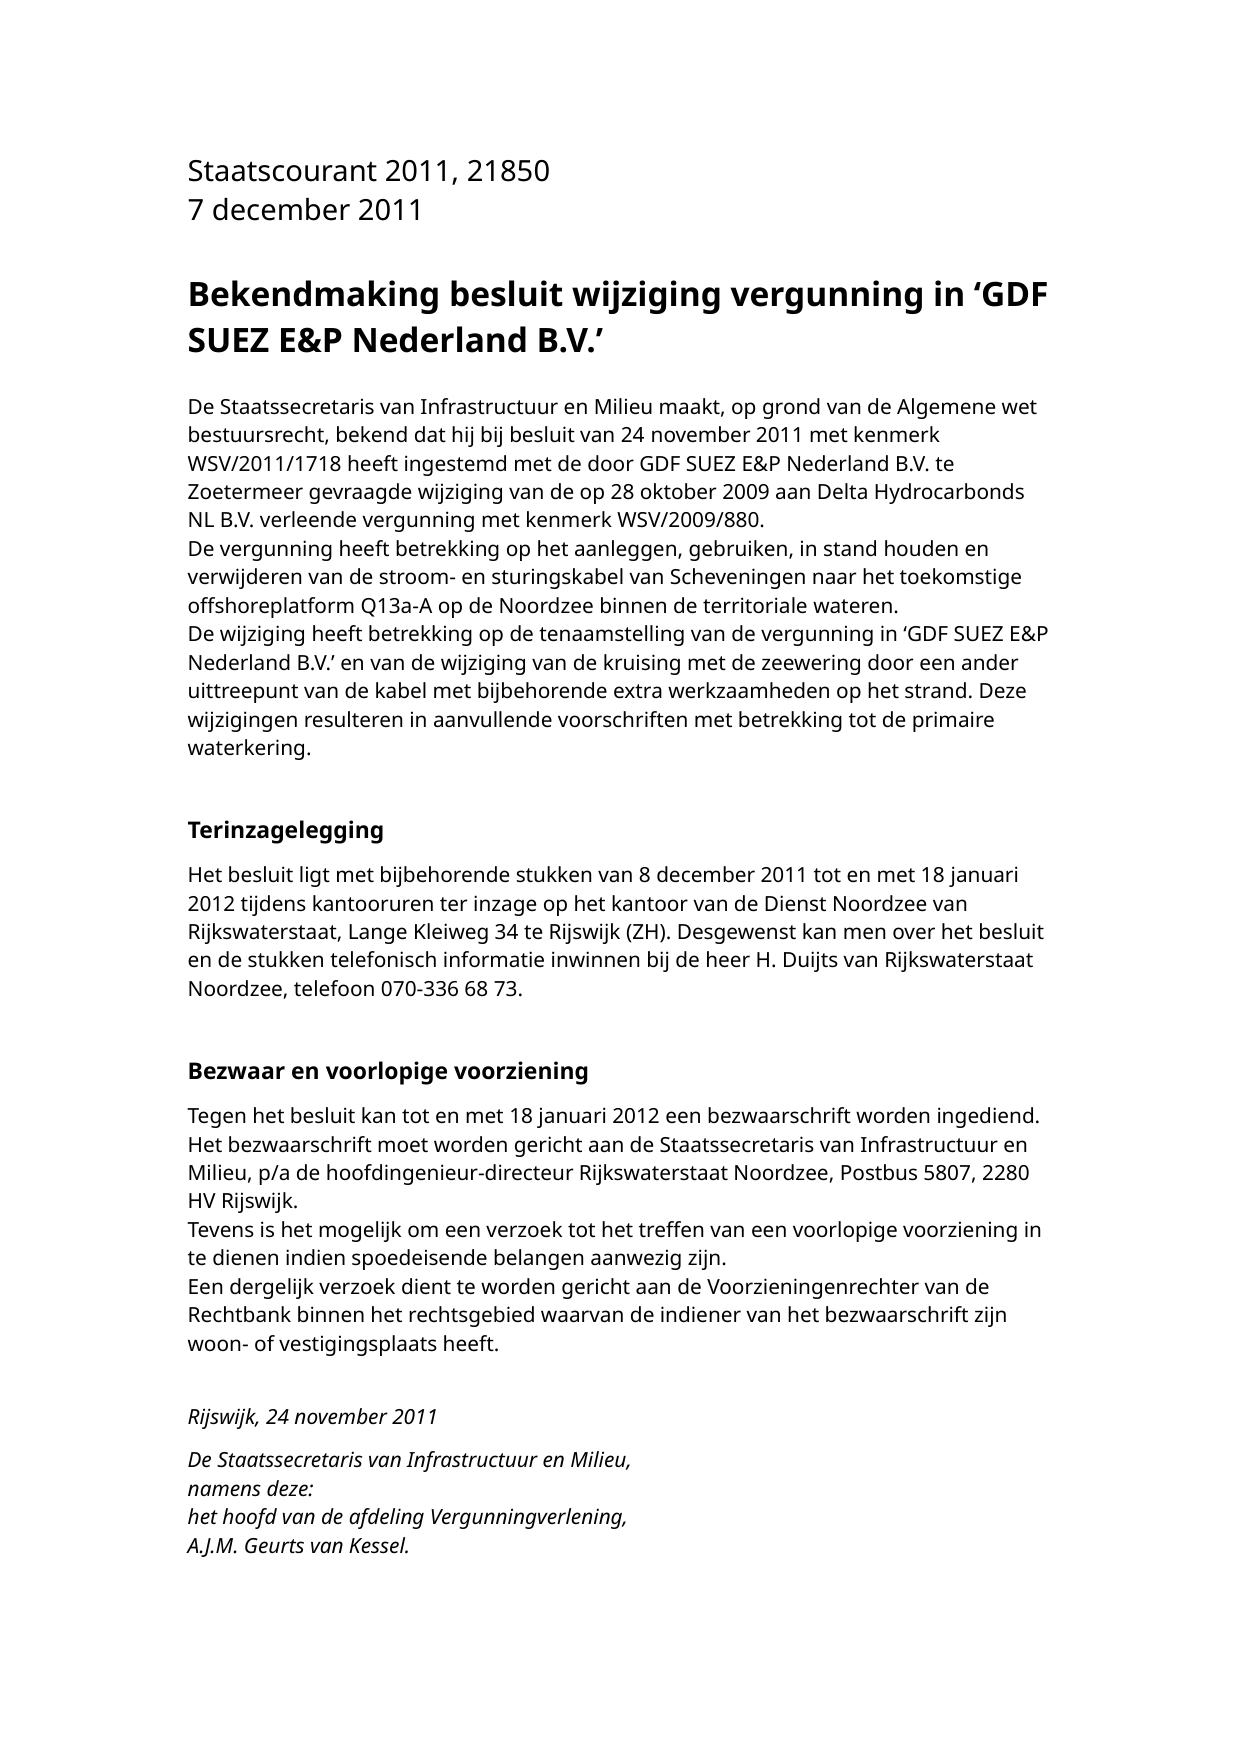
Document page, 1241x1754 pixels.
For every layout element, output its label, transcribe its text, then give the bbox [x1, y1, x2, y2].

text het hoofd van de afdeling Vergunningverlening, [187, 1502, 1053, 1531]
text Een dergelijk verzoek dient te worden gericht aan de Voorzieningenrechter van de Rechtbank binnen het rechtsgebied waarvan de indiener van het bezwaarschrift zijn woon- of vestigingsplaats heeft. [187, 1272, 1053, 1357]
subtitle Bezwaar en voorlopige voorziening [187, 1055, 1053, 1086]
text De Staatssecretaris van Infrastructuur en Milieu maakt, op grond van de Algemene wet bestuursrecht, bekend dat hij bij besluit van 24 november 2011 met kenmerk WSV/2011/1718 heeft ingestemd met de door GDF SUEZ E&P Nederland B.V. te Zoetermeer gevraagde wijziging van de op 28 oktober 2009 aan Delta Hydrocarbonds NL B.V. verleende vergunning met kenmerk WSV/2009/880. [187, 392, 1053, 534]
text 7 december 2011 [187, 190, 1053, 229]
text Tevens is het mogelijk om een verzoek tot het treffen van een voorlopige voorziening in te dienen indien spoedeisende belangen aanwezig zijn. [187, 1215, 1053, 1272]
subtitle Terinzagelegging [187, 814, 1053, 845]
text A.J.M. Geurts van Kessel. [187, 1531, 1053, 1559]
subtitle Bekendmaking besluit wijziging vergunning in ‘GDF SUEZ E&P Nederland B.V.’ [187, 271, 1053, 362]
text De Staatssecretaris van Infrastructuur en Milieu, [187, 1446, 1053, 1474]
text De wijziging heeft betrekking op de tenaamstelling van de vergunning in ‘GDF SUEZ E&P Nederland B.V.’ en van de wijziging van de kruising met de zeewering door een ander uittreepunt van de kabel met bijbehorende extra werkzaamheden op het strand. Deze wijzigingen resulteren in aanvullende voorschriften met betrekking tot de primaire waterkering. [187, 619, 1053, 762]
text Staatscourant 2011, 21850 [187, 150, 1053, 190]
text De vergunning heeft betrekking op het aanleggen, gebruiken, in stand houden en verwijderen van de stroom- en sturingskabel van Scheveningen naar het toekomstige offshoreplatform Q13a-A op de Noordzee binnen de territoriale wateren. [187, 534, 1053, 619]
text Het besluit ligt met bijbehorende stukken van 8 december 2011 tot en met 18 januari 2012 tijdens kantooruren ter inzage op het kantoor van de Dienst Noordzee van Rijkswaterstaat, Lange Kleiweg 34 te Rijswijk (ZH). Desgewenst kan men over het besluit en de stukken telefonisch informatie inwinnen bij de heer H. Duijts van Rijkswaterstaat Noordzee, telefoon 070-336 68 73. [187, 860, 1053, 1002]
text namens deze: [187, 1474, 1053, 1502]
text Rijswijk, 24 november 2011 [187, 1402, 1053, 1431]
text Tegen het besluit kan tot en met 18 januari 2012 een bezwaarschrift worden ingediend. Het bezwaarschrift moet worden gericht aan de Staatssecretaris van Infrastructuur en Milieu, p/a de hoofdingenieur-directeur Rijkswaterstaat Noordzee, Postbus 5807, 2280 HV Rijswijk. [187, 1101, 1053, 1215]
